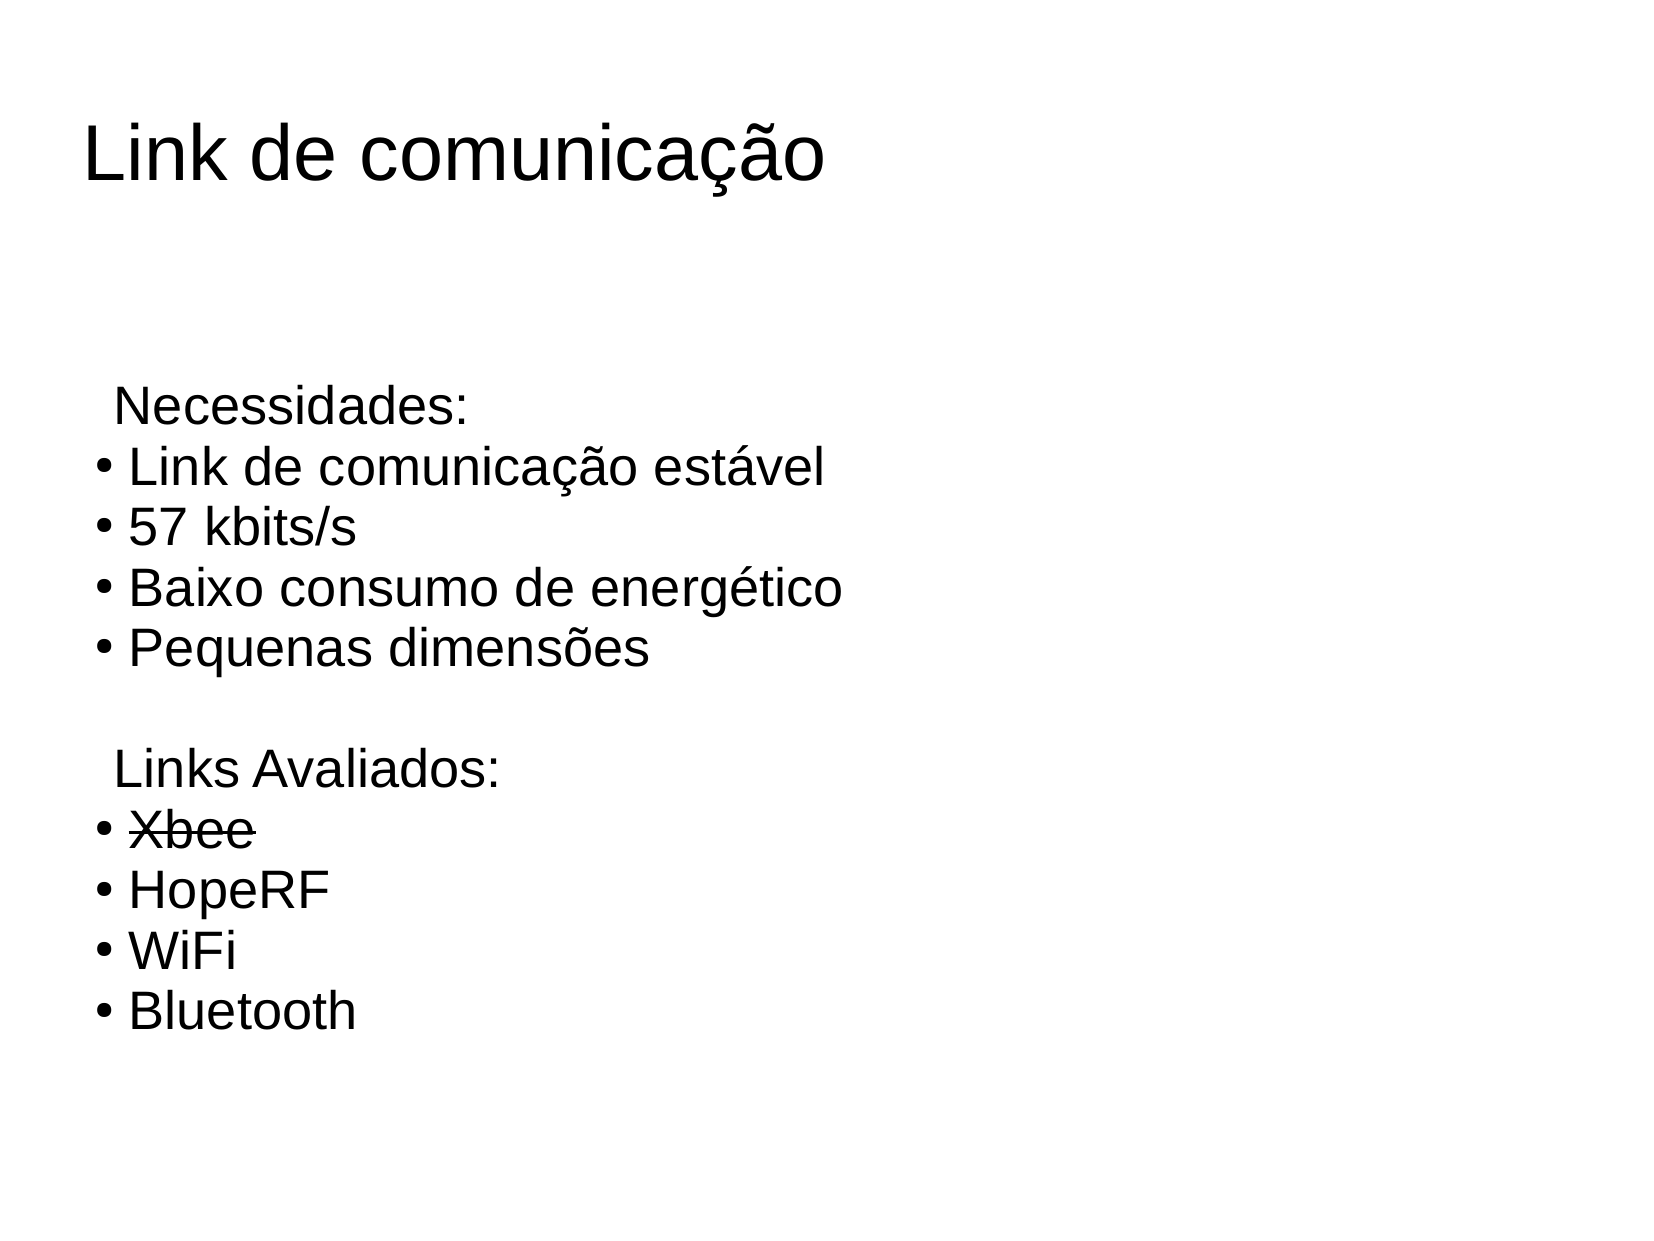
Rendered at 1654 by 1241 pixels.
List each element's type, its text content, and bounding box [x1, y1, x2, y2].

title Link de comunicação [82, 49, 1571, 257]
subtitle Necessidades: Link de comunicação estável 57 kbits/s Baixo consumo de energético Pequenas dimensões Links Avaliados: Xbee HopeRF WiFi Bluetooth [94, 212, 1583, 1205]
